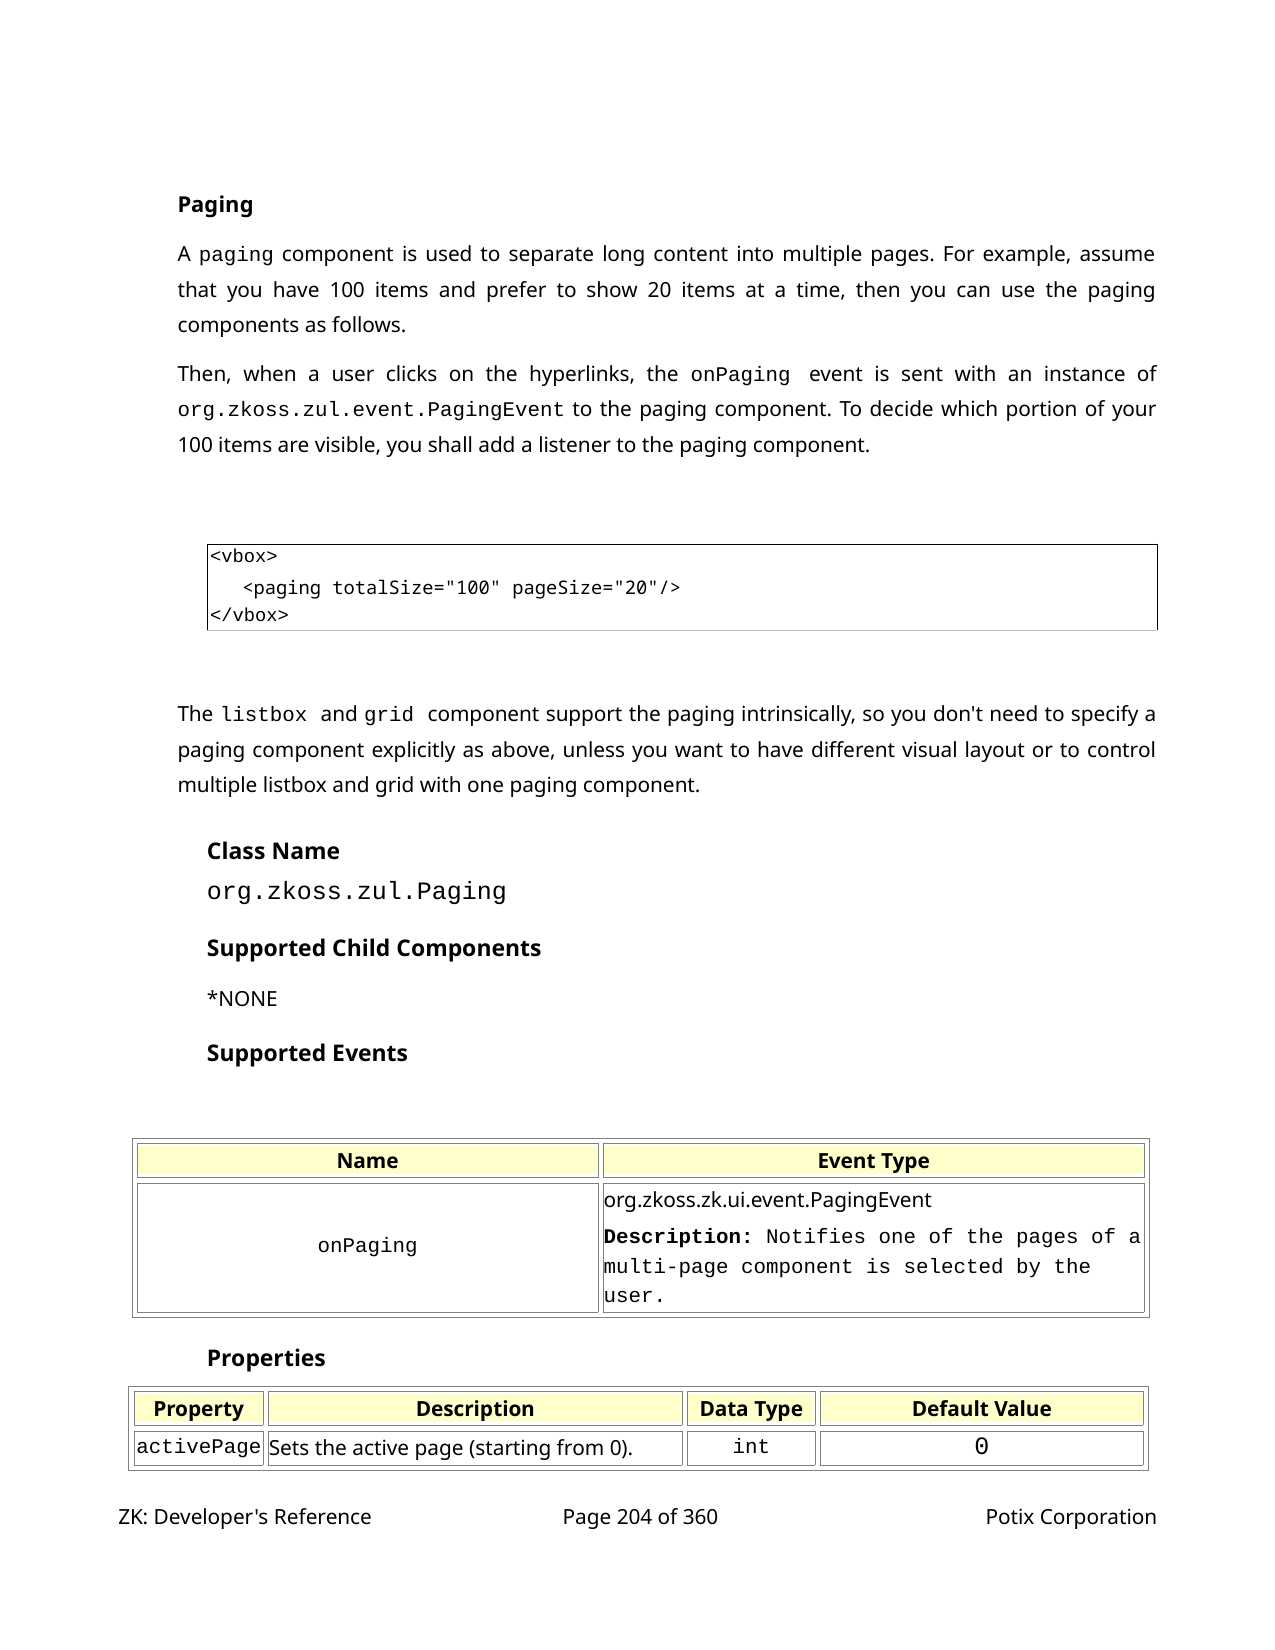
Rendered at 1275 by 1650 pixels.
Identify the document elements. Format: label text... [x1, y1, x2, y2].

table_cell activePage [131, 1425, 266, 1465]
text Then, when a user clicks on the hyperlinks, the onPaging event is sent with an instance of org.zkoss.zul.event.PagingEvent to the paging component. To decide which portion of your 100 items are visible, you shall add a listener to the paging component. [177, 359, 1157, 458]
table_header Data Type [685, 1387, 817, 1425]
table_header Default Value [818, 1387, 1146, 1425]
subtitle Class Name [207, 835, 1157, 866]
text <vbox> [208, 545, 1157, 568]
text </vbox> [208, 603, 1157, 630]
table_header Event Type [600, 1139, 1147, 1177]
text org.zkoss.zul.Paging [207, 879, 1157, 907]
subtitle Supported Child Components [207, 932, 1157, 963]
text A paging component is used to separate long content into multiple pages. For example, assume that you have 100 items and prefer to show 20 items at a time, then you can use the paging components as follows. [177, 239, 1157, 338]
subtitle Supported Events [207, 1037, 1157, 1068]
text *NONE [207, 984, 1157, 1012]
subtitle Paging [177, 189, 1157, 219]
table_header Property [131, 1387, 266, 1425]
text <paging totalSize="100" pageSize="20"/> [208, 571, 1157, 600]
table_header Name [134, 1139, 600, 1177]
table_cell Sets the active page (starting from 0). [266, 1425, 685, 1465]
table_header Description [266, 1387, 685, 1425]
table_cell onPaging [134, 1177, 600, 1312]
table_cell int [685, 1425, 817, 1465]
table_cell 0 [818, 1425, 1146, 1465]
subtitle Properties [207, 1342, 1157, 1373]
text The listbox and grid component support the paging intrinsically, so you don't need to specify a paging component explicitly as above, unless you want to have different visual layout or to control multiple listbox and grid with one paging component. [177, 699, 1157, 798]
table_cell org.zkoss.zk.ui.event.PagingEvent Description: Notifies one of the pages of a multi-page component is selected by the user. [600, 1177, 1147, 1312]
